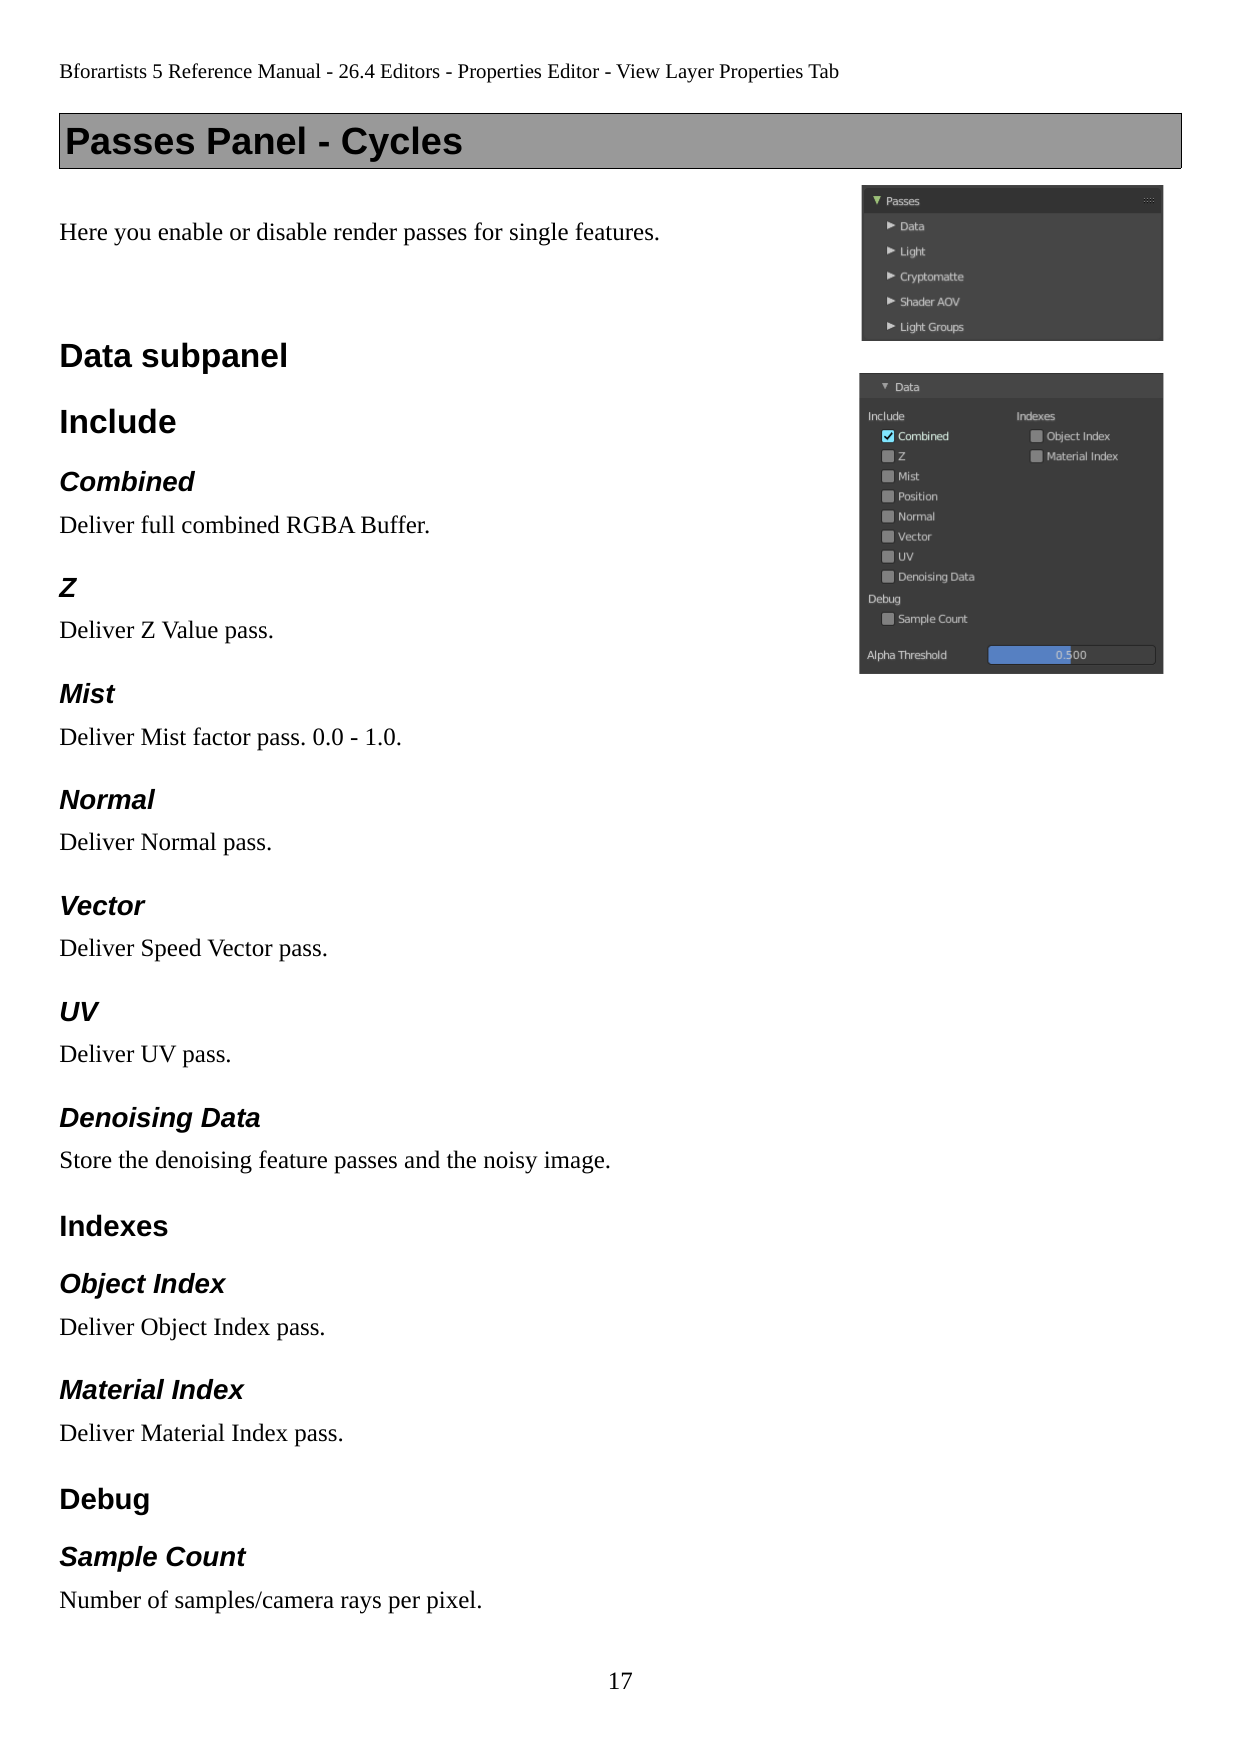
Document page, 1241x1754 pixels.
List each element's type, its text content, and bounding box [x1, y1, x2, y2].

text Deliver Speed Vector pass. [59, 933, 1181, 962]
text Deliver Z Value pass. [59, 616, 859, 644]
subtitle Sample Count [59, 1540, 1181, 1572]
text Here you enable or disable render passes for single features. [59, 217, 861, 246]
text Deliver full combined RGBA Buffer. [59, 510, 859, 538]
picture [861, 185, 1164, 341]
subtitle Include [59, 402, 859, 440]
text Deliver UV pass. [59, 1039, 1181, 1068]
subtitle Data subpanel [59, 336, 1181, 374]
table_header Passes Panel - Cycles [60, 114, 1181, 168]
subtitle [1164, 571, 1181, 603]
text Deliver Mist factor pass. 0.0 - 1.0. [59, 722, 1181, 750]
picture [859, 373, 1164, 674]
subtitle Object Index [59, 1268, 1181, 1299]
subtitle Material Index [59, 1374, 1181, 1406]
text Deliver Material Index pass. [59, 1418, 1181, 1447]
subtitle Z [59, 571, 859, 603]
text Number of samples/camera rays per pixel. [59, 1585, 1181, 1613]
subtitle [1164, 465, 1181, 497]
subtitle Denoising Data [59, 1101, 1181, 1133]
text [1164, 616, 1181, 644]
subtitle Mist [59, 677, 1181, 709]
subtitle [1164, 402, 1181, 440]
text Deliver Object Index pass. [59, 1312, 1181, 1341]
subtitle UV [59, 995, 1181, 1027]
subtitle Indexes [59, 1209, 1181, 1243]
subtitle Combined [59, 465, 859, 497]
subtitle Normal [59, 783, 1181, 815]
subtitle Vector [59, 889, 1181, 921]
text Store the denoising feature passes and the noisy image. [59, 1145, 1181, 1174]
subtitle Debug [59, 1482, 1181, 1515]
text Deliver Normal pass. [59, 827, 1181, 856]
